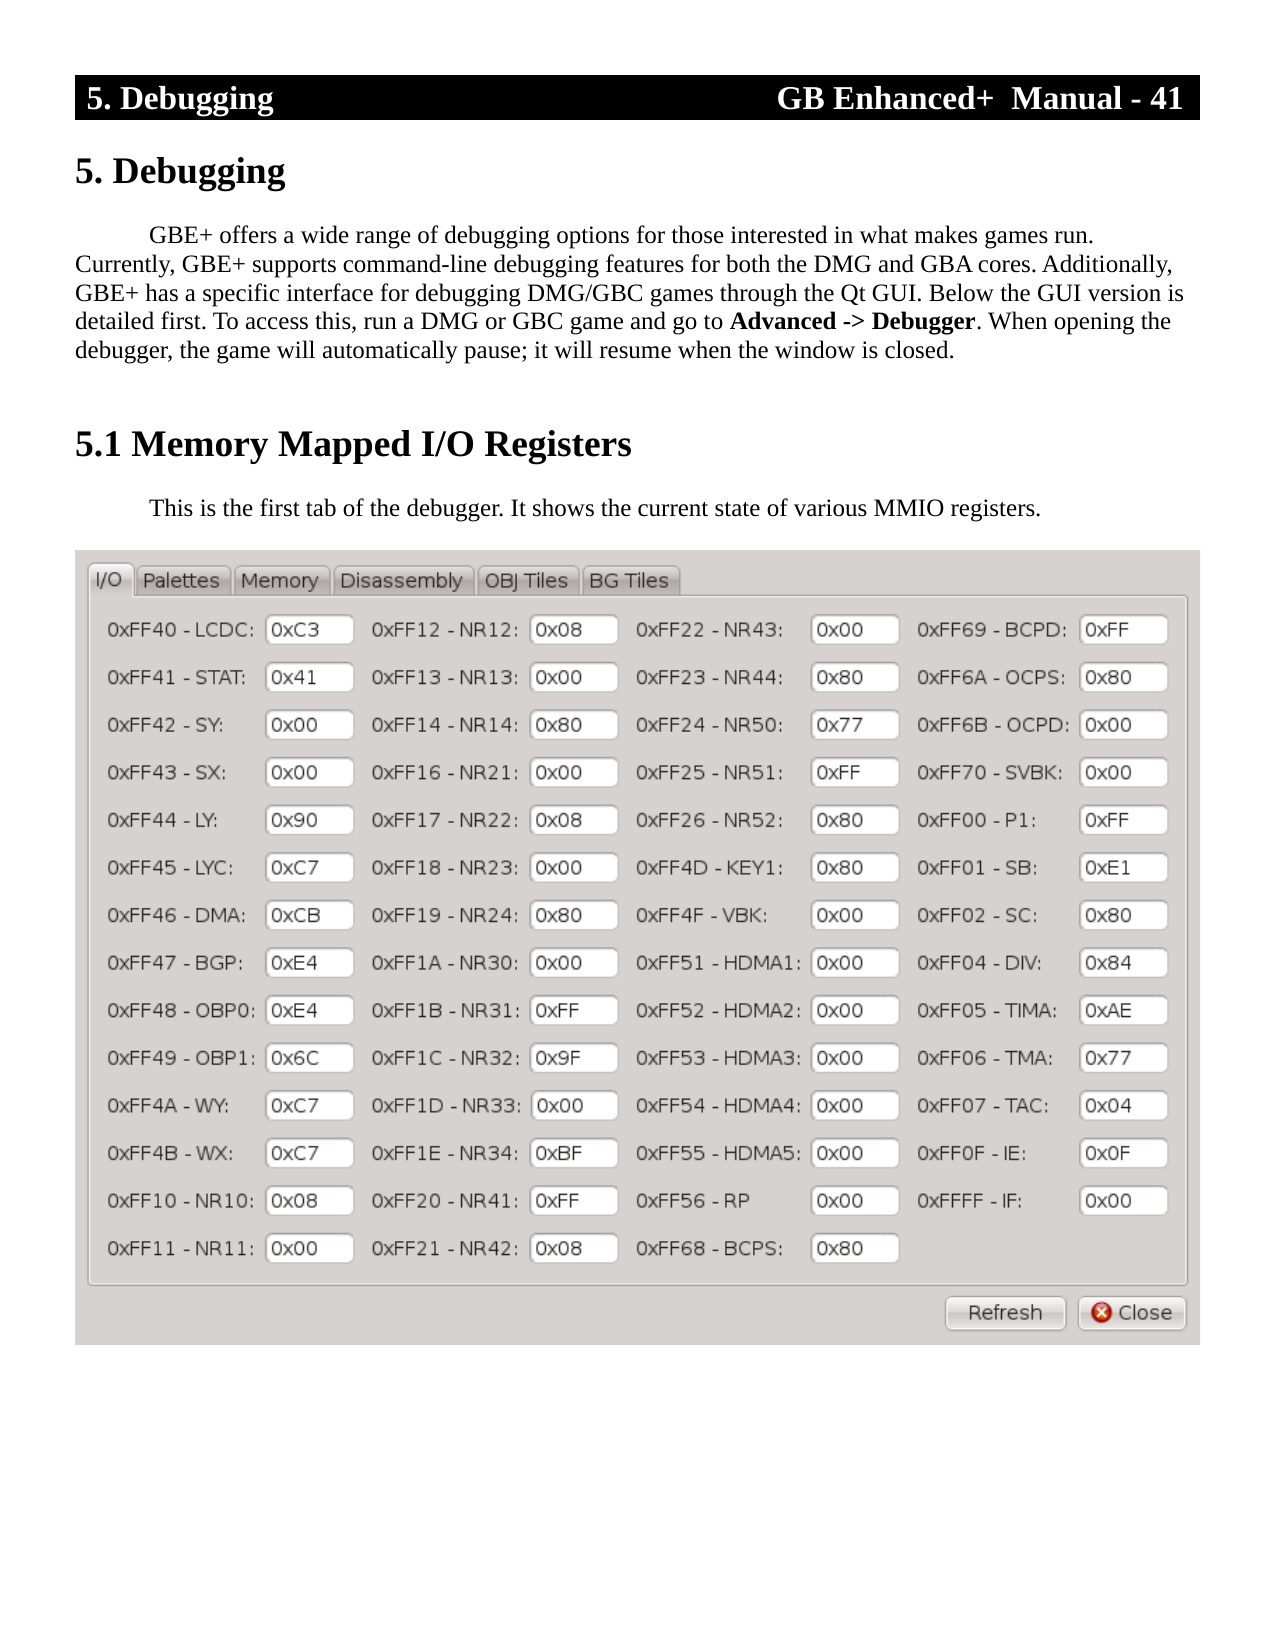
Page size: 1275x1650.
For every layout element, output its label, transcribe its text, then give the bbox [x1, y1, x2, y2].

text 5.1 Memory Mapped I/O Registers [75, 421, 1200, 464]
text GBE+ offers a wide range of debugging options for those interested in what makes games run. Currently, GBE+ supports command-line debugging features for both the DMG and GBA cores. Additionally, GBE+ has a specific interface for debugging DMG/GBC games through the Qt GUI. Below the GUI version is detailed first. To access this, run a DMG or GBC game and go to Advanced -> Debugger. When opening the debugger, the game will automatically pause; it will resume when the window is closed. [75, 220, 1200, 364]
picture [75, 550, 1200, 1345]
text 5. Debugging [75, 148, 1200, 191]
text This is the first tab of the debugger. It shows the current state of various MMIO registers. [75, 493, 1200, 522]
text 5. Debugging GB Enhanced+ Manual - 41 [75, 75, 1200, 119]
